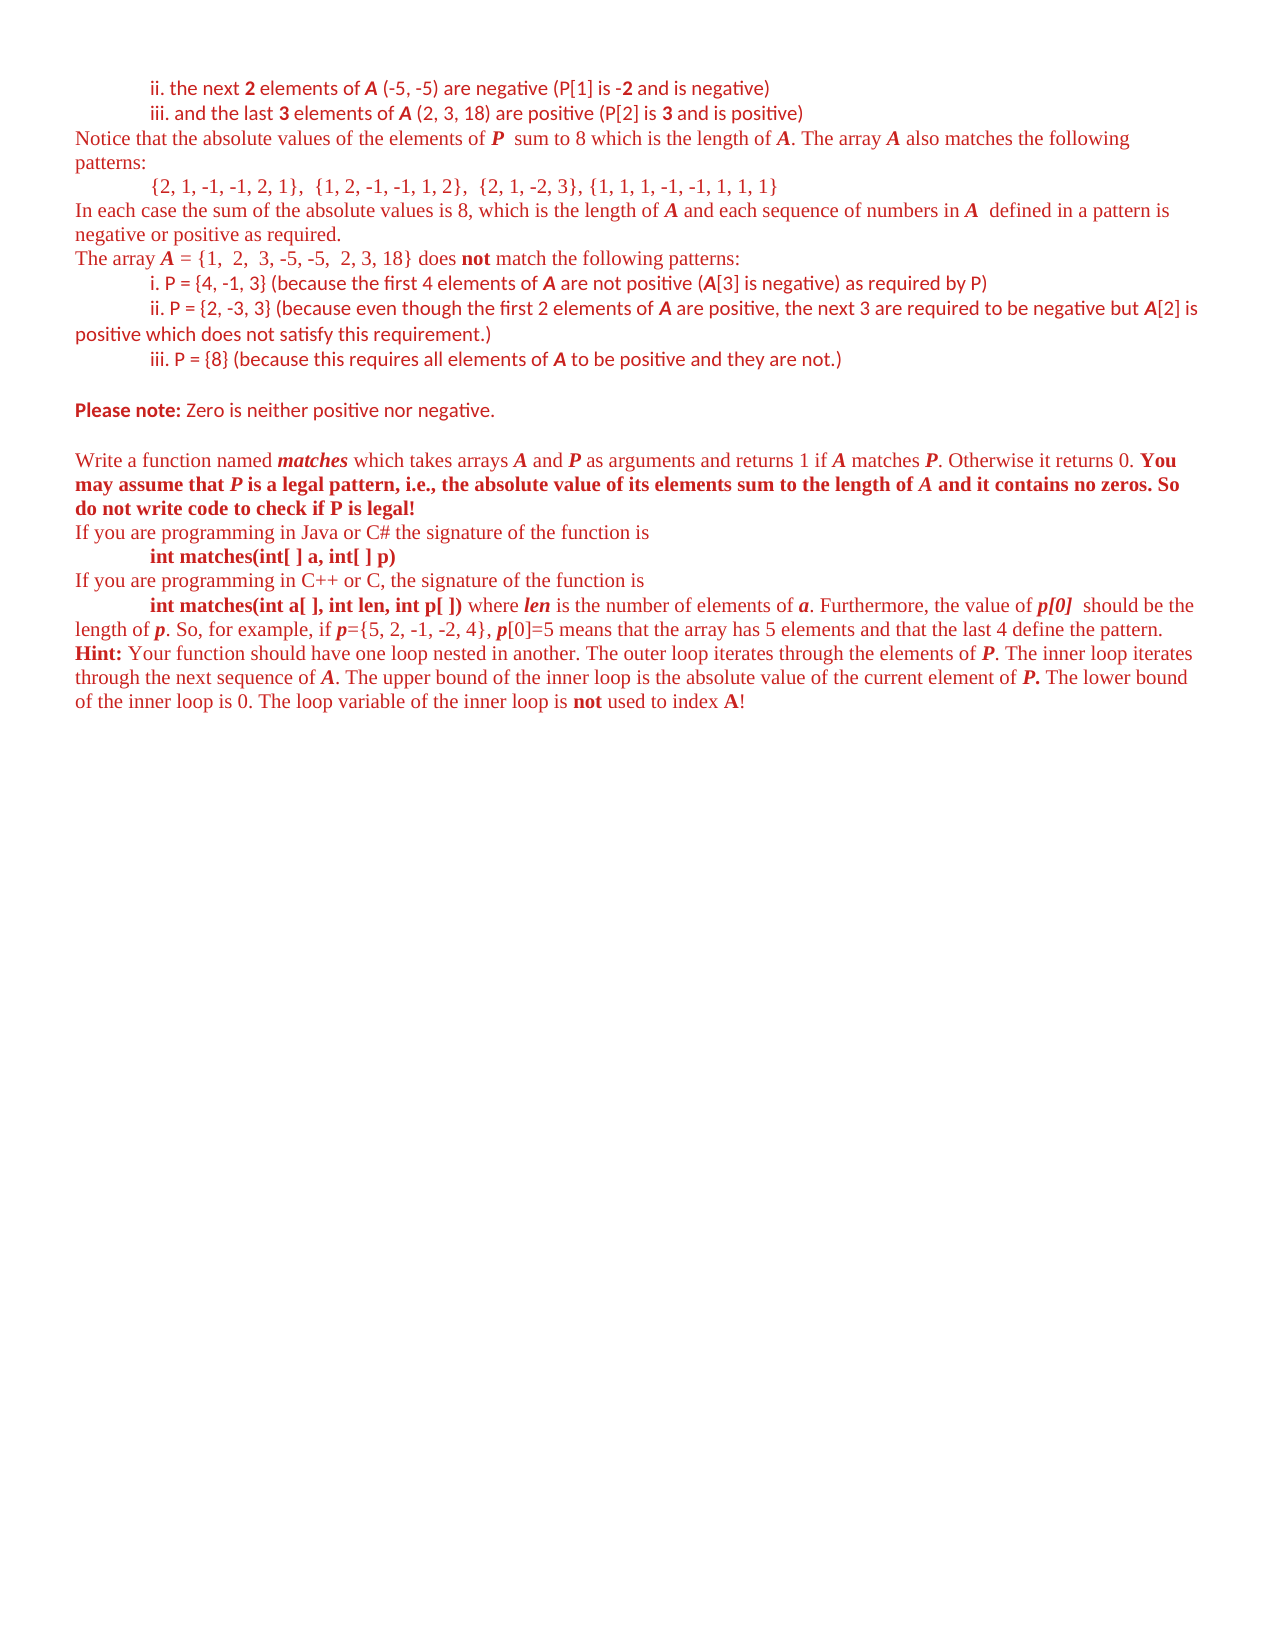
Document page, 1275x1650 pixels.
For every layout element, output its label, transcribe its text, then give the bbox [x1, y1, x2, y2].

text iii. and the last 3 elements of A (2, 3, 18) are positive (P[2] is 3 and is positive) [75, 100, 1200, 126]
text If you are programming in Java or C# the signature of the function is [75, 520, 1200, 544]
text Write a function named matches which takes arrays A and P as arguments and returns 1 if A matches P. Otherwise it returns 0. You may assume that P is a legal pattern, i.e., the absolute value of its elements sum to the length of A and it contains no zeros. So do not write code to check if P is legal! [75, 448, 1200, 520]
text In each case the sum of the absolute values is 8, which is the length of A and each sequence of numbers in A defined in a pattern is negative or positive as required. [75, 198, 1200, 246]
text If you are programming in C++ or C, the signature of the function is [75, 568, 1200, 592]
text The array A = {1, 2, 3, -5, -5, 2, 3, 18} does not match the following patterns: [75, 246, 1200, 270]
text {2, 1, -1, -1, 2, 1}, {1, 2, -1, -1, 1, 2}, {2, 1, -2, 3}, {1, 1, 1, -1, -1, 1, 1, 1} [75, 174, 1200, 198]
text ii. P = {2, -3, 3} (because even though the first 2 elements of A are positive, the next 3 are required to be negative but A[2] is positive which does not satisfy this requirement.) [75, 296, 1200, 346]
text Notice that the absolute values of the elements of P sum to 8 which is the length of A. The array A also matches the following patterns: [75, 126, 1200, 174]
text ii. the next 2 elements of A (-5, -5) are negative (P[1] is -2 and is negative) [75, 75, 1200, 100]
text int matches(int[ ] a, int[ ] p) [75, 544, 1200, 568]
text int matches(int a[ ], int len, int p[ ]) where len is the number of elements of a. Furthermore, the value of p[0] should be the length of p. So, for example, if p={5, 2, -1, -2, 4}, p[0]=5 means that the array has 5 elements and that the last 4 define the pattern. [75, 592, 1200, 641]
text Hint: Your function should have one loop nested in another. The outer loop iterates through the elements of P. The inner loop iterates through the next sequence of A. The upper bound of the inner loop is the absolute value of the current element of P. The lower bound of the inner loop is 0. The loop variable of the inner loop is not used to index A! [75, 641, 1200, 713]
text Please note: Zero is neither positive nor negative. [75, 397, 1200, 423]
text iii. P = {8} (because this requires all elements of A to be positive and they are not.) [75, 346, 1200, 372]
text i. P = {4, -1, 3} (because the first 4 elements of A are not positive (A[3] is negative) as required by P) [75, 270, 1200, 296]
